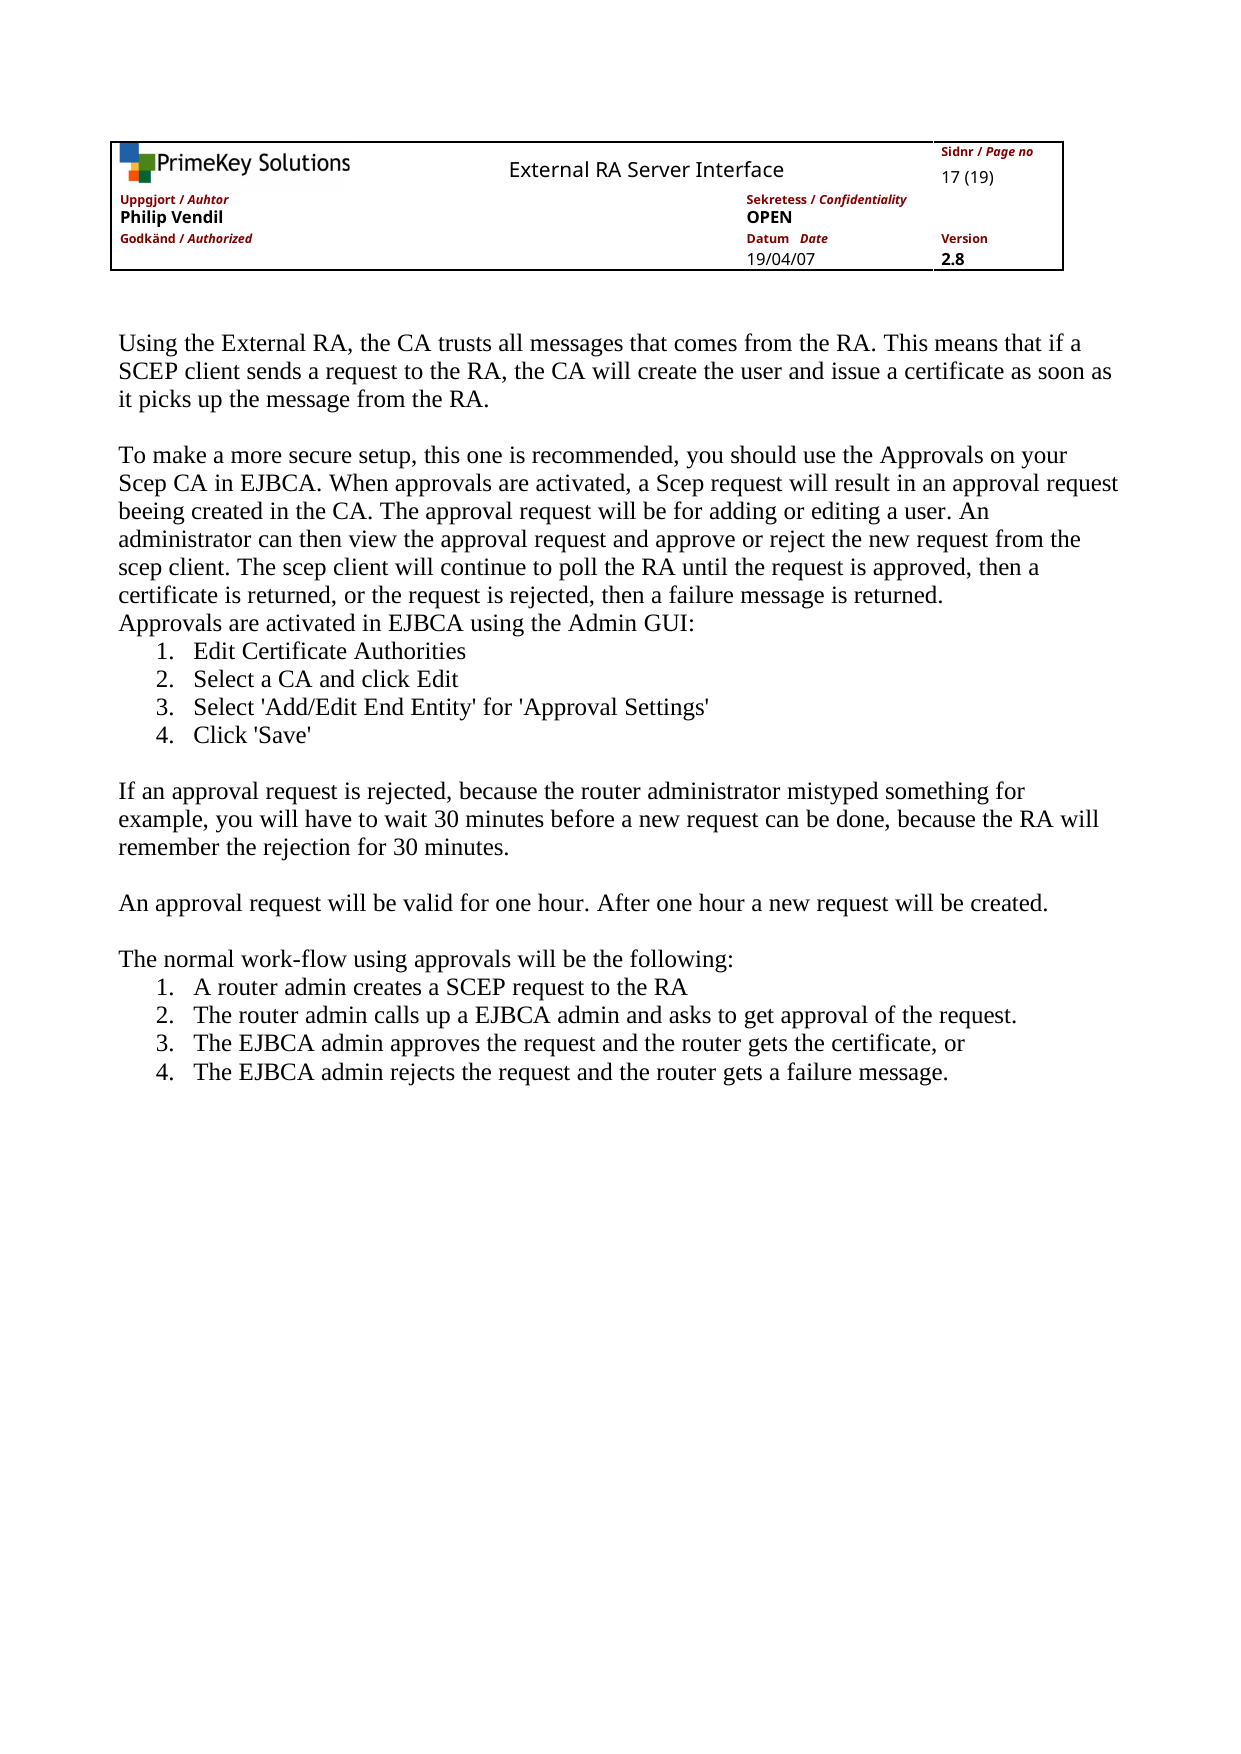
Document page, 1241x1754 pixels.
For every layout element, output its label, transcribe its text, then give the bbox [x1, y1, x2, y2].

list Select a CA and click Edit [156, 665, 1122, 693]
text Approvals are activated in EJBCA using the Admin GUI: [118, 609, 1122, 637]
text An approval request will be valid for one hour. After one hour a new request will be created. [118, 889, 1122, 917]
text If an approval request is rejected, because the router administrator mistyped something for example, you will have to wait 30 minutes before a new request can be done, because the RA will remember the rejection for 30 minutes. [118, 777, 1122, 861]
text To make a more secure setup, this one is recommended, you should use the Approvals on your Scep CA in EJBCA. When approvals are activated, a Scep request will result in an approval request beeing created in the CA. The approval request will be for adding or editing a user. An administrator can then view the approval request and approve or reject the new request from the scep client. The scep client will continue to poll the RA until the request is approved, then a certificate is returned, or the request is rejected, then a failure message is returned. [118, 441, 1122, 609]
text Using the External RA, the CA trusts all messages that comes from the RA. This means that if a SCEP client sends a request to the RA, the CA will create the user and issue a certificate as soon as it picks up the message from the RA. [118, 329, 1122, 413]
list Click 'Save' [156, 721, 1122, 749]
list The router admin calls up a EJBCA admin and asks to get approval of the request. [156, 1001, 1122, 1029]
text The normal work-flow using approvals will be the following: [118, 945, 1122, 973]
list The EJBCA admin approves the request and the router gets the certificate, or [156, 1029, 1122, 1057]
list A router admin creates a SCEP request to the RA [156, 973, 1122, 1001]
list Edit Certificate Authorities [156, 637, 1122, 665]
list The EJBCA admin rejects the request and the router gets a failure message. [156, 1057, 1122, 1085]
list Select 'Add/Edit End Entity' for 'Approval Settings' [156, 693, 1122, 721]
